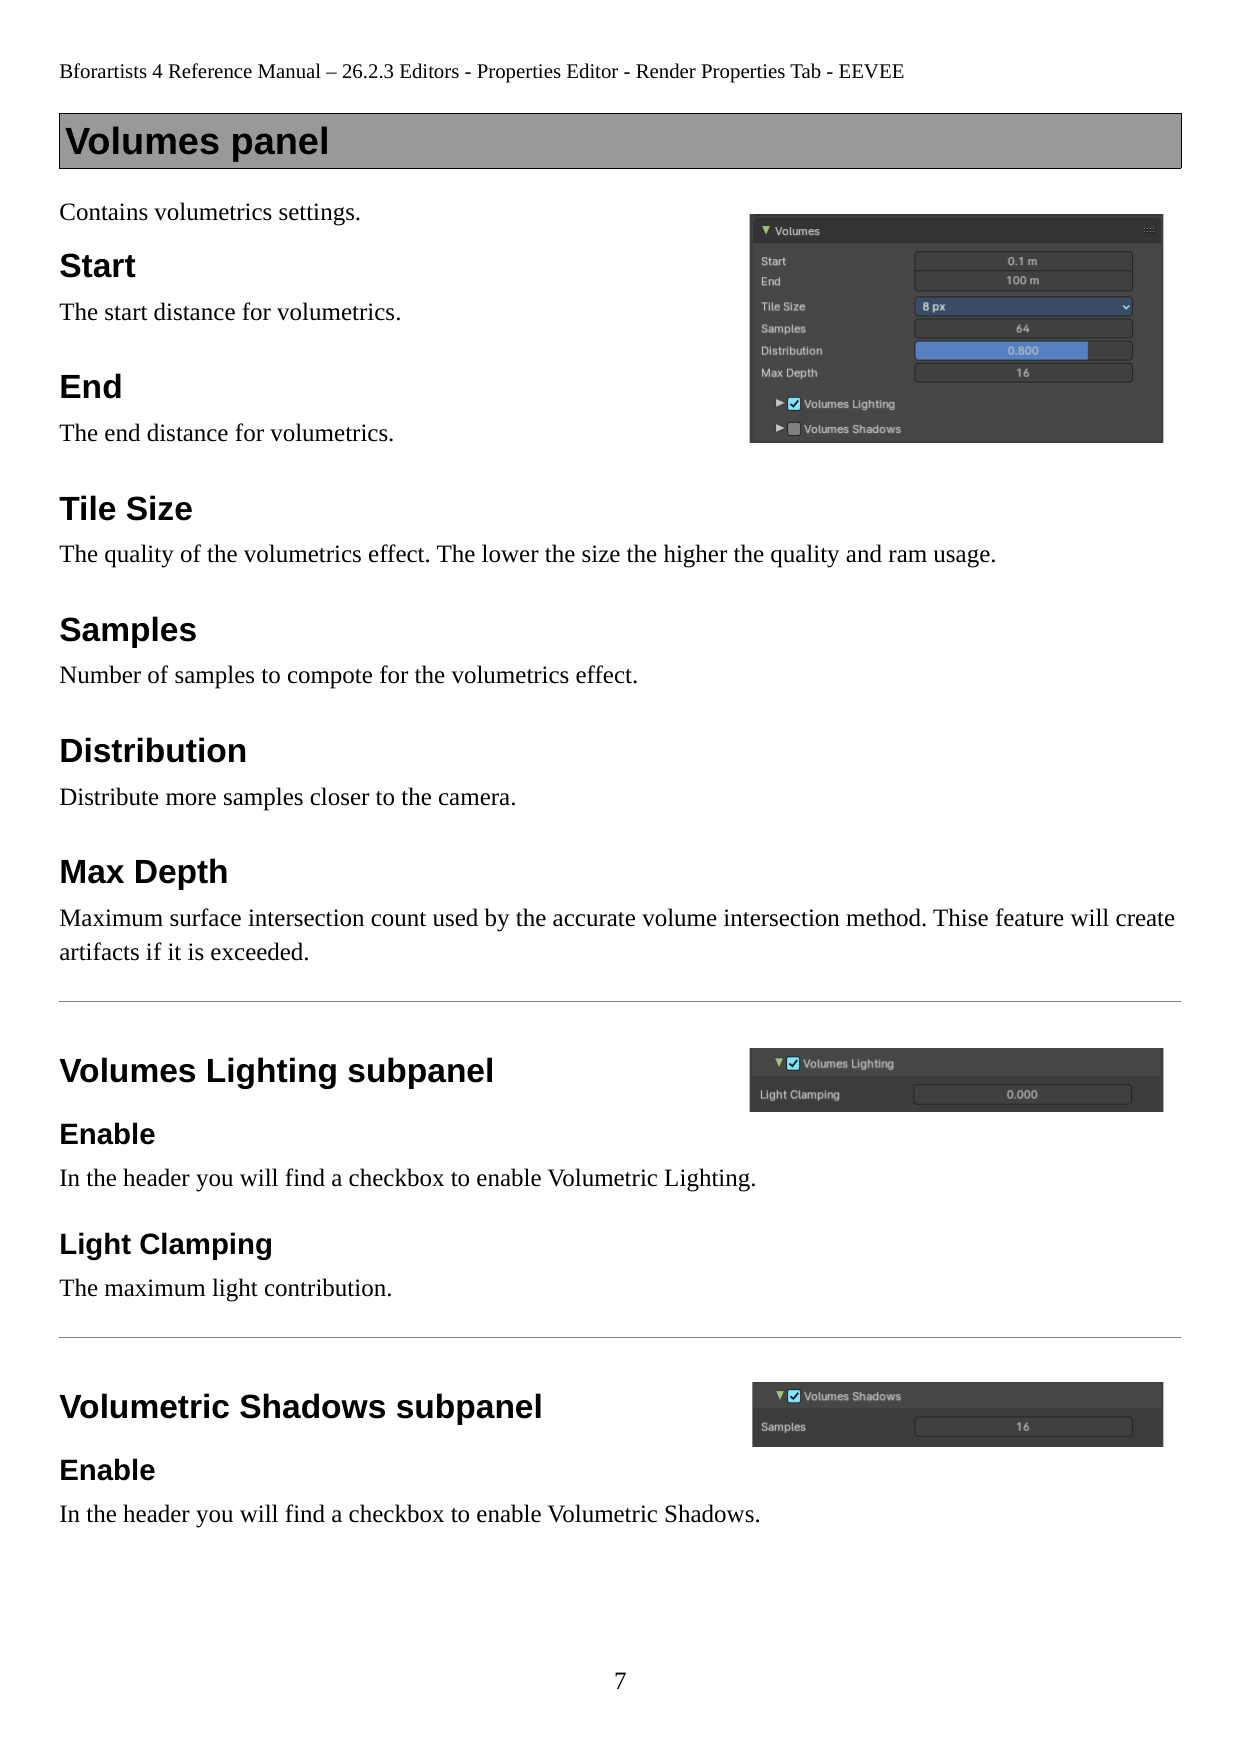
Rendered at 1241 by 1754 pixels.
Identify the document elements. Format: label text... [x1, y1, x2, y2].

subtitle Enable [59, 1117, 1181, 1151]
picture [749, 214, 1164, 443]
text Number of samples to compote for the volumetrics effect. [59, 661, 1181, 689]
text Maximum surface intersection count used by the accurate volume intersection method. Thise feature will create artifacts if it is exceeded. [59, 903, 1181, 966]
subtitle [1164, 1387, 1181, 1426]
text The end distance for volumetrics. [59, 418, 1181, 447]
subtitle [1164, 246, 1181, 285]
text The maximum light contribution. [59, 1273, 1181, 1302]
table_header Volumes panel [60, 114, 1181, 168]
text In the header you will find a checkbox to enable Volumetric Lighting. [59, 1163, 1181, 1192]
subtitle Light Clamping [59, 1227, 1181, 1261]
subtitle Samples [59, 609, 1181, 648]
text The start distance for volumetrics. [59, 297, 749, 326]
subtitle End [59, 367, 749, 406]
text The quality of the volumetrics effect. The lower the size the higher the quality and ram usage. [59, 539, 1181, 568]
subtitle Start [59, 246, 749, 285]
picture [749, 1048, 1164, 1112]
subtitle [1164, 1051, 1181, 1090]
subtitle Volumes Lighting subpanel [59, 1051, 749, 1090]
subtitle Distribution [59, 730, 1181, 769]
text Contains volumetrics settings. [59, 197, 1181, 225]
subtitle Enable [59, 1453, 1181, 1487]
subtitle Tile Size [59, 488, 1181, 527]
subtitle Volumetric Shadows subpanel [59, 1387, 752, 1426]
subtitle [1164, 367, 1181, 406]
subtitle Max Depth [59, 851, 1181, 890]
text In the header you will find a checkbox to enable Volumetric Shadows. [59, 1499, 1181, 1528]
picture [752, 1382, 1164, 1447]
text Distribute more samples closer to the camera. [59, 782, 1181, 810]
